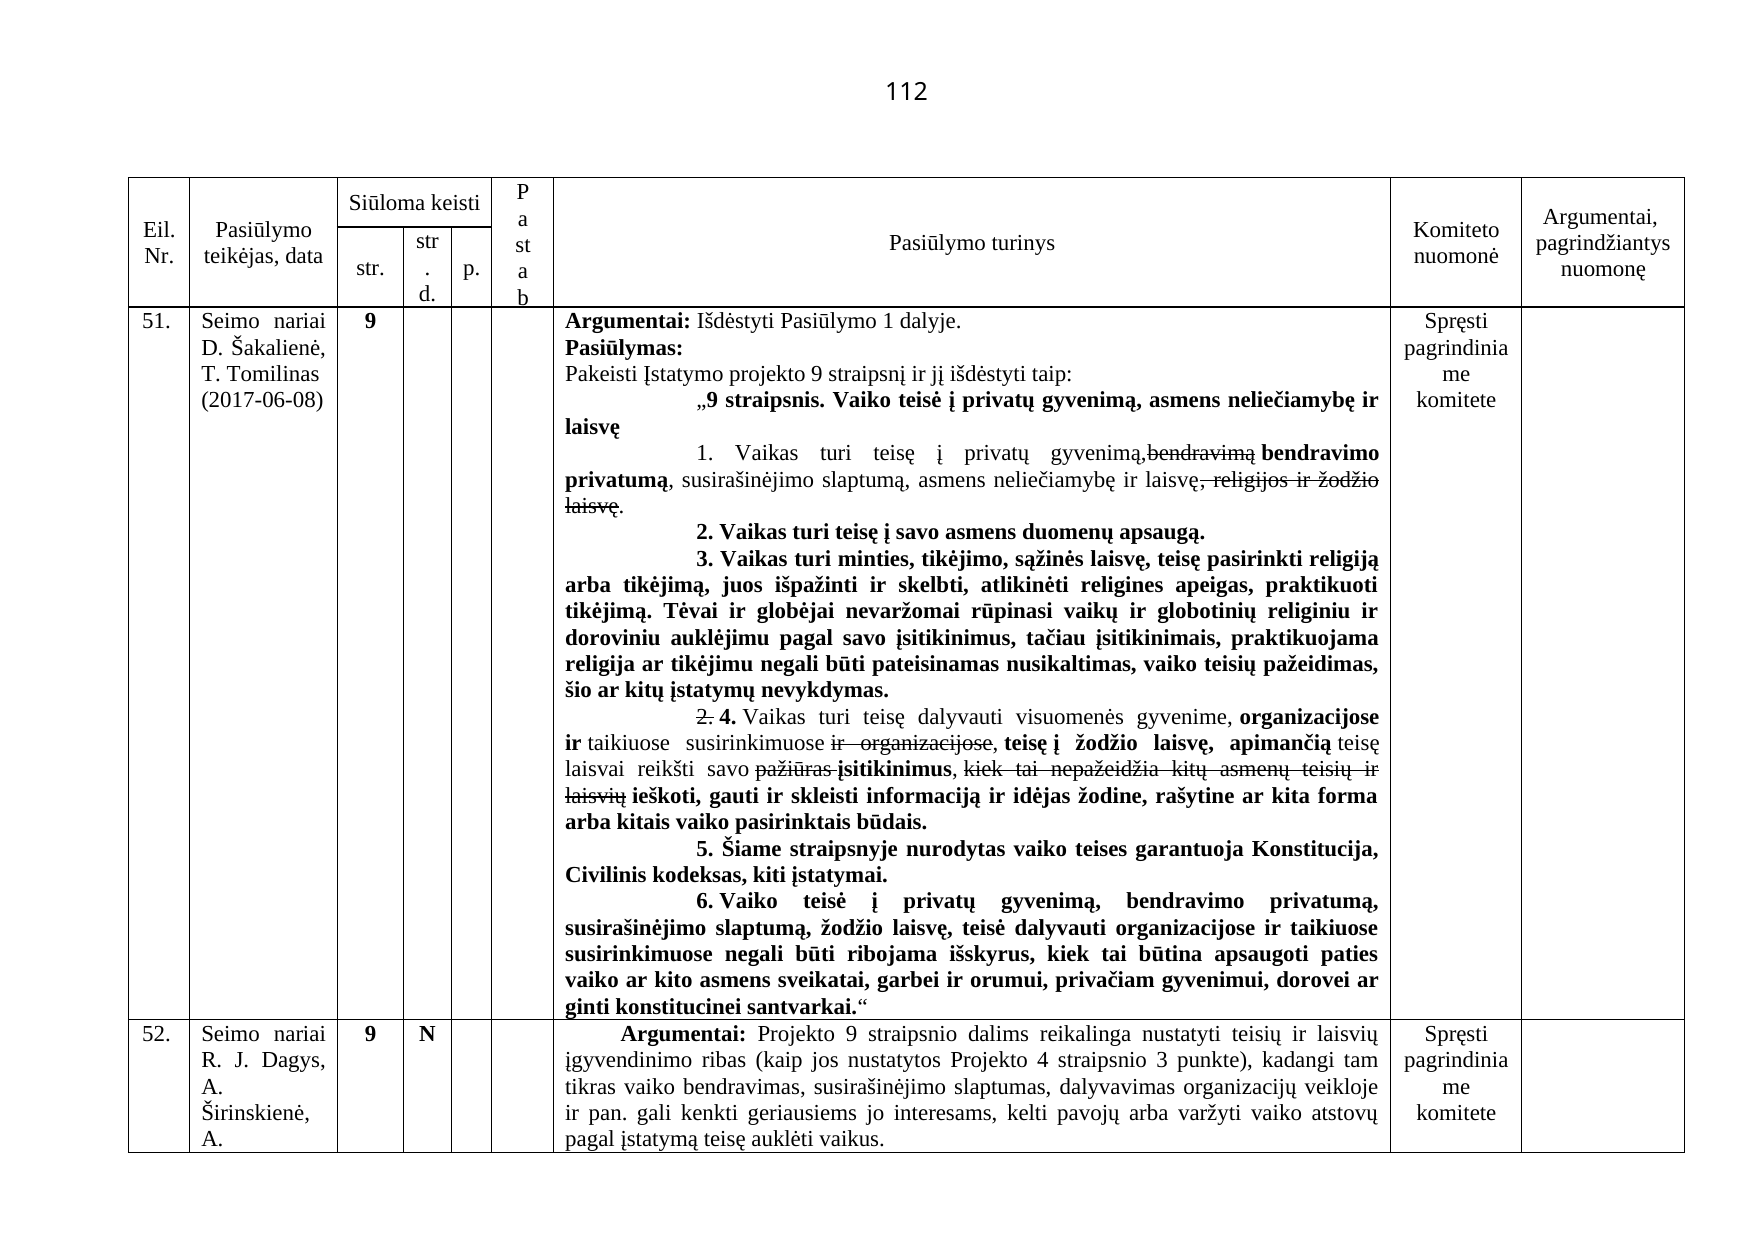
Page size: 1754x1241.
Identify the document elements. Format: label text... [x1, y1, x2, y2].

table_header Siūloma keisti [338, 178, 491, 226]
table_cell p. [452, 228, 491, 306]
table_header Argumentai, pagrindžiantys nuomonę [1522, 178, 1684, 306]
table_cell Argumentai: Išdėstyti Pasiūlymo 1 dalyje. Pasiūlymas: Pakeisti Įstatymo projekto 9 straipsnį ir jį išdėstyti taip: „9 straipsnis. Vaiko teisė į privatų gyvenimą, asmens neliečiamybę ir laisvę 1. Vaikas turi teisę į privatų gyvenimą,bendravimą bendravimo privatumą, susirašinėjimo slaptumą, asmens neliečiamybę ir laisvę, religijos ir žodžio laisvę. 2. Vaikas turi teisę į savo asmens duomenų apsaugą. 3. Vaikas turi minties, tikėjimo, sąžinės laisvę, teisę pasirinkti religiją arba tikėjimą, juos išpažinti ir skelbti, atlikinėti religines apeigas, praktikuoti tikėjimą. Tėvai ir globėjai nevaržomai rūpinasi vaikų ir globotinių religiniu ir doroviniu auklėjimu pagal savo įsitikinimus, tačiau įsitikinimais, praktikuojama religija ar tikėjimu negali būti pateisinamas nusikaltimas, vaiko teisių pažeidimas, šio ar kitų įstatymų nevykdymas. 2. 4. Vaikas turi teisę dalyvauti visuomenės gyvenime, organizacijose ir taikiuose susirinkimuose ir organizacijose, teisę į žodžio laisvę, apimančią teisę laisvai reikšti savo pažiūras įsitikinimus, kiek tai nepažeidžia kitų asmenų teisių ir laisvių ieškoti, gauti ir skleisti informaciją ir idėjas žodine, rašytine ar kita forma arba kitais vaiko pasirinktais būdais. 5. Šiame straipsnyje nurodytas vaiko teises garantuoja Konstitucija, Civilinis kodeksas, kiti įstatymai. 6. Vaiko teisė į privatų gyvenimą, bendravimo privatumą, susirašinėjimo slaptumą, žodžio laisvę, teisė dalyvauti organizacijose ir taikiuose susirinkimuose negali būti ribojama išskyrus, kiek tai būtina apsaugoti paties vaiko ar kito asmens sveikatai, garbei ir orumui, privačiam gyvenimui, dorovei ar ginti konstitucinei santvarkai.“ [554, 308, 1390, 1019]
table_cell Seimo nariai D. Šakalienė, T. Tomilinas (2017-06-08) [190, 308, 337, 1019]
table_cell 9 [338, 1020, 403, 1152]
table_cell Seimo nariai R. J. Dagys, A. Širinskienė, A. [190, 1020, 337, 1152]
table_cell [492, 1020, 553, 1152]
table_header Eil. Nr. [129, 178, 189, 306]
table_cell [1522, 1020, 1684, 1152]
table_cell Argumentai: Projekto 9 straipsnio dalims reikalinga nustatyti teisių ir laisvių įgyvendinimo ribas (kaip jos nustatytos Projekto 4 straipsnio 3 punkte), kadangi tam tikras vaiko bendravimas, susirašinėjimo slaptumas, dalyvavimas organizacijų veikloje ir pan. gali kenkti geriausiems jo interesams, kelti pavojų arba varžyti vaiko atstovų pagal įstatymą teisę auklėti vaikus. [554, 1020, 1390, 1152]
table_cell 52. [129, 1020, 189, 1152]
table_cell str. d. [404, 228, 451, 306]
table_cell 9 [338, 308, 403, 1019]
table_cell [404, 308, 451, 1019]
table_cell [1522, 308, 1684, 1019]
table_header Pastabos [492, 178, 553, 306]
table_cell str. [338, 228, 403, 306]
table_cell [452, 1020, 491, 1152]
table_header Pasiūlymo turinys [554, 178, 1390, 306]
table_cell Spręsti pagrindiniame komitete [1391, 308, 1521, 1019]
table_cell 51. [129, 308, 189, 1019]
table_cell N [404, 1020, 451, 1152]
table_cell [452, 308, 491, 1019]
table_header Komiteto nuomonė [1391, 178, 1521, 306]
table_cell [492, 308, 553, 1019]
table_cell Spręsti pagrindiniame komitete [1391, 1020, 1521, 1152]
table_header Pasiūlymo teikėjas, data [190, 178, 337, 306]
